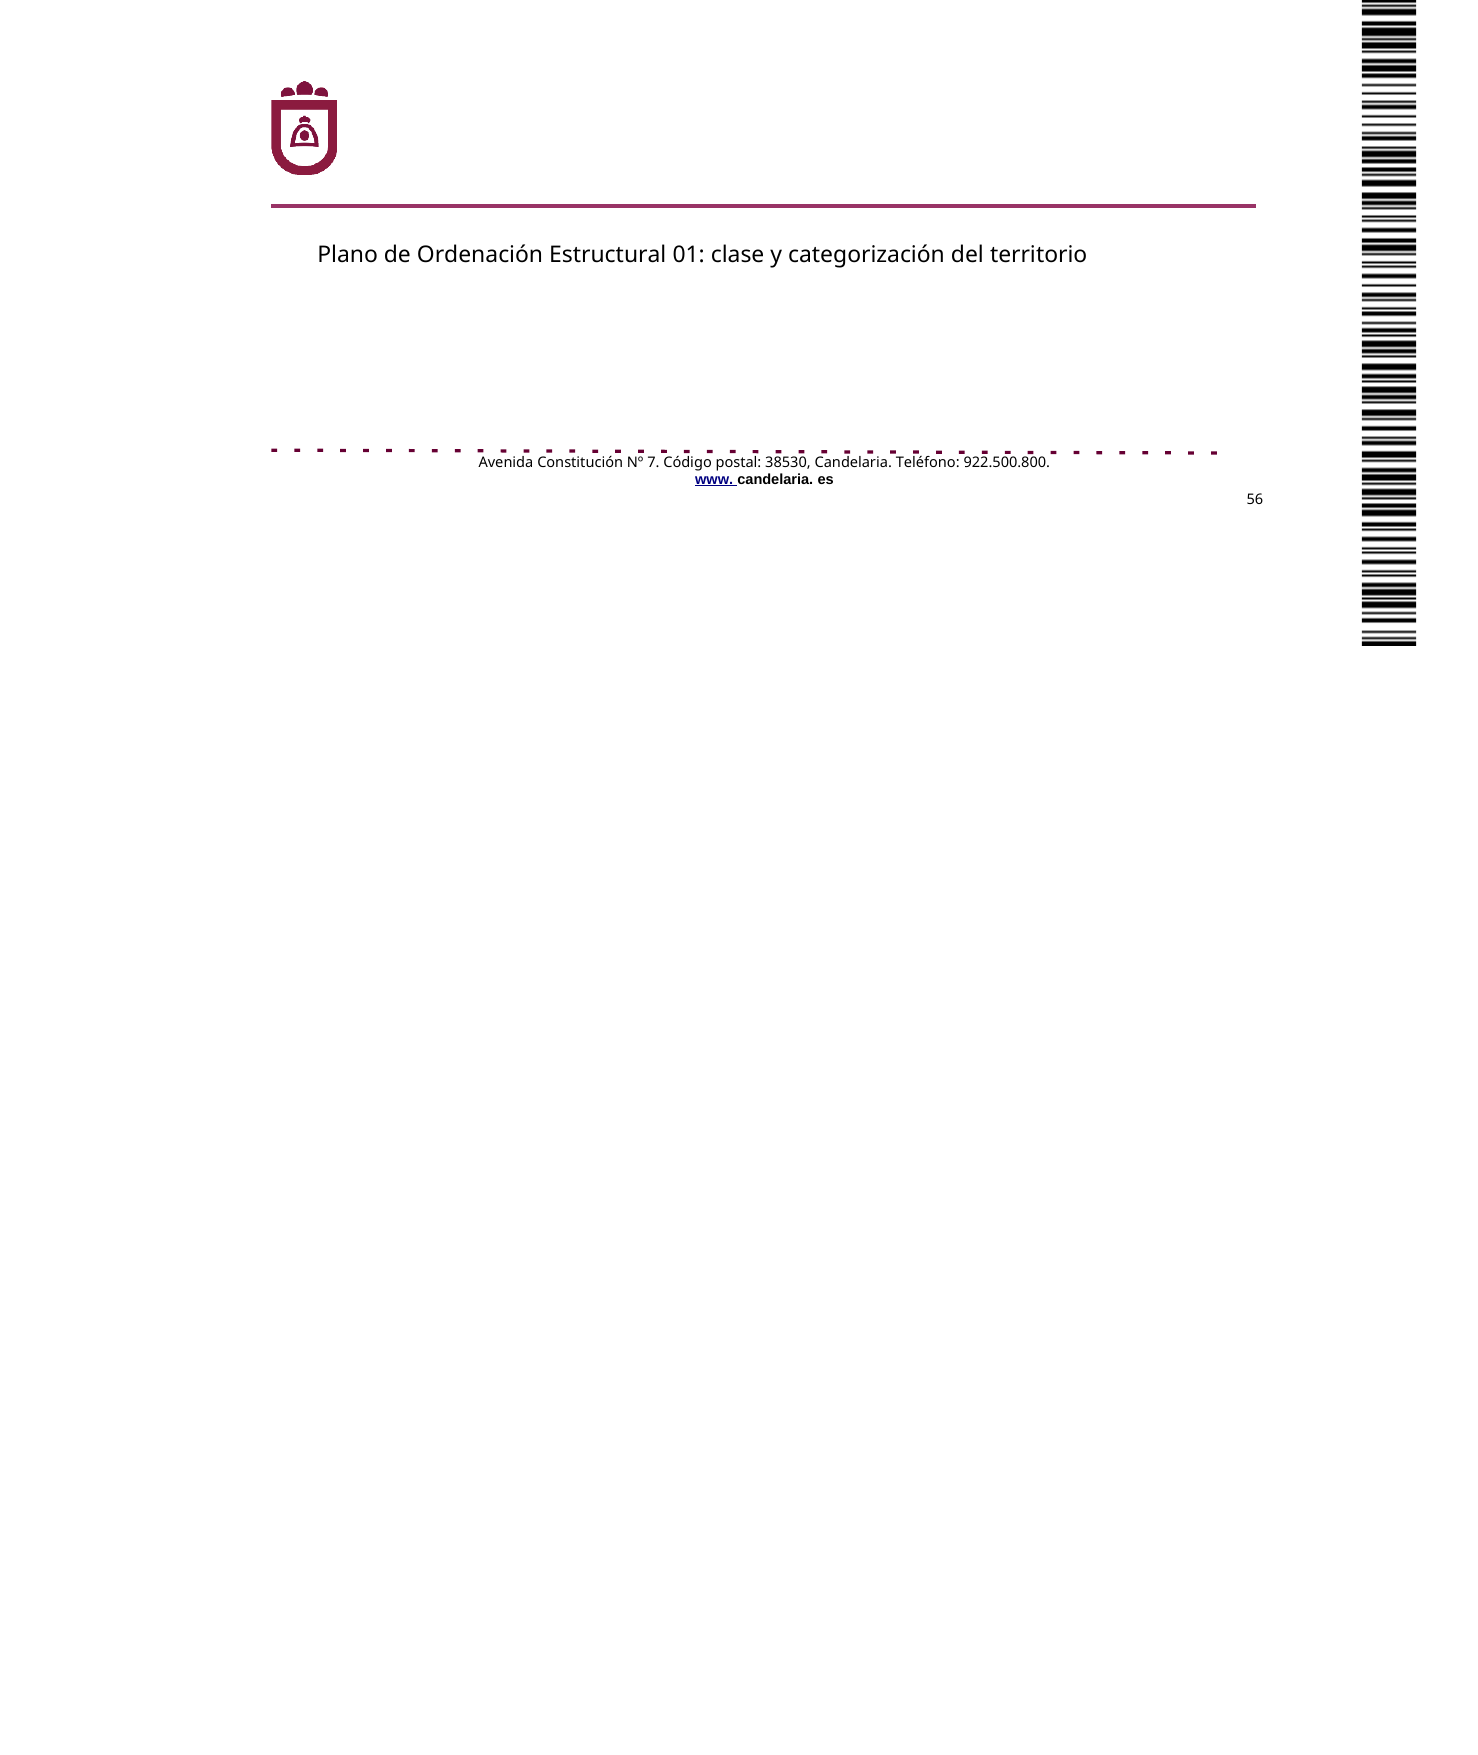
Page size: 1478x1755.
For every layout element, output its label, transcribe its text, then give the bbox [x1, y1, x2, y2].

text 56 [210, 488, 1263, 508]
text Plano de Ordenación Estructural 01: clase y categorización del territorio [317, 238, 1361, 269]
text Avenida Constitución Nº 7. Código postal: 38530, Candelaria. Teléfono: 922.500.800. [408, 448, 1120, 471]
text www. candelaria. es [409, 471, 1120, 488]
